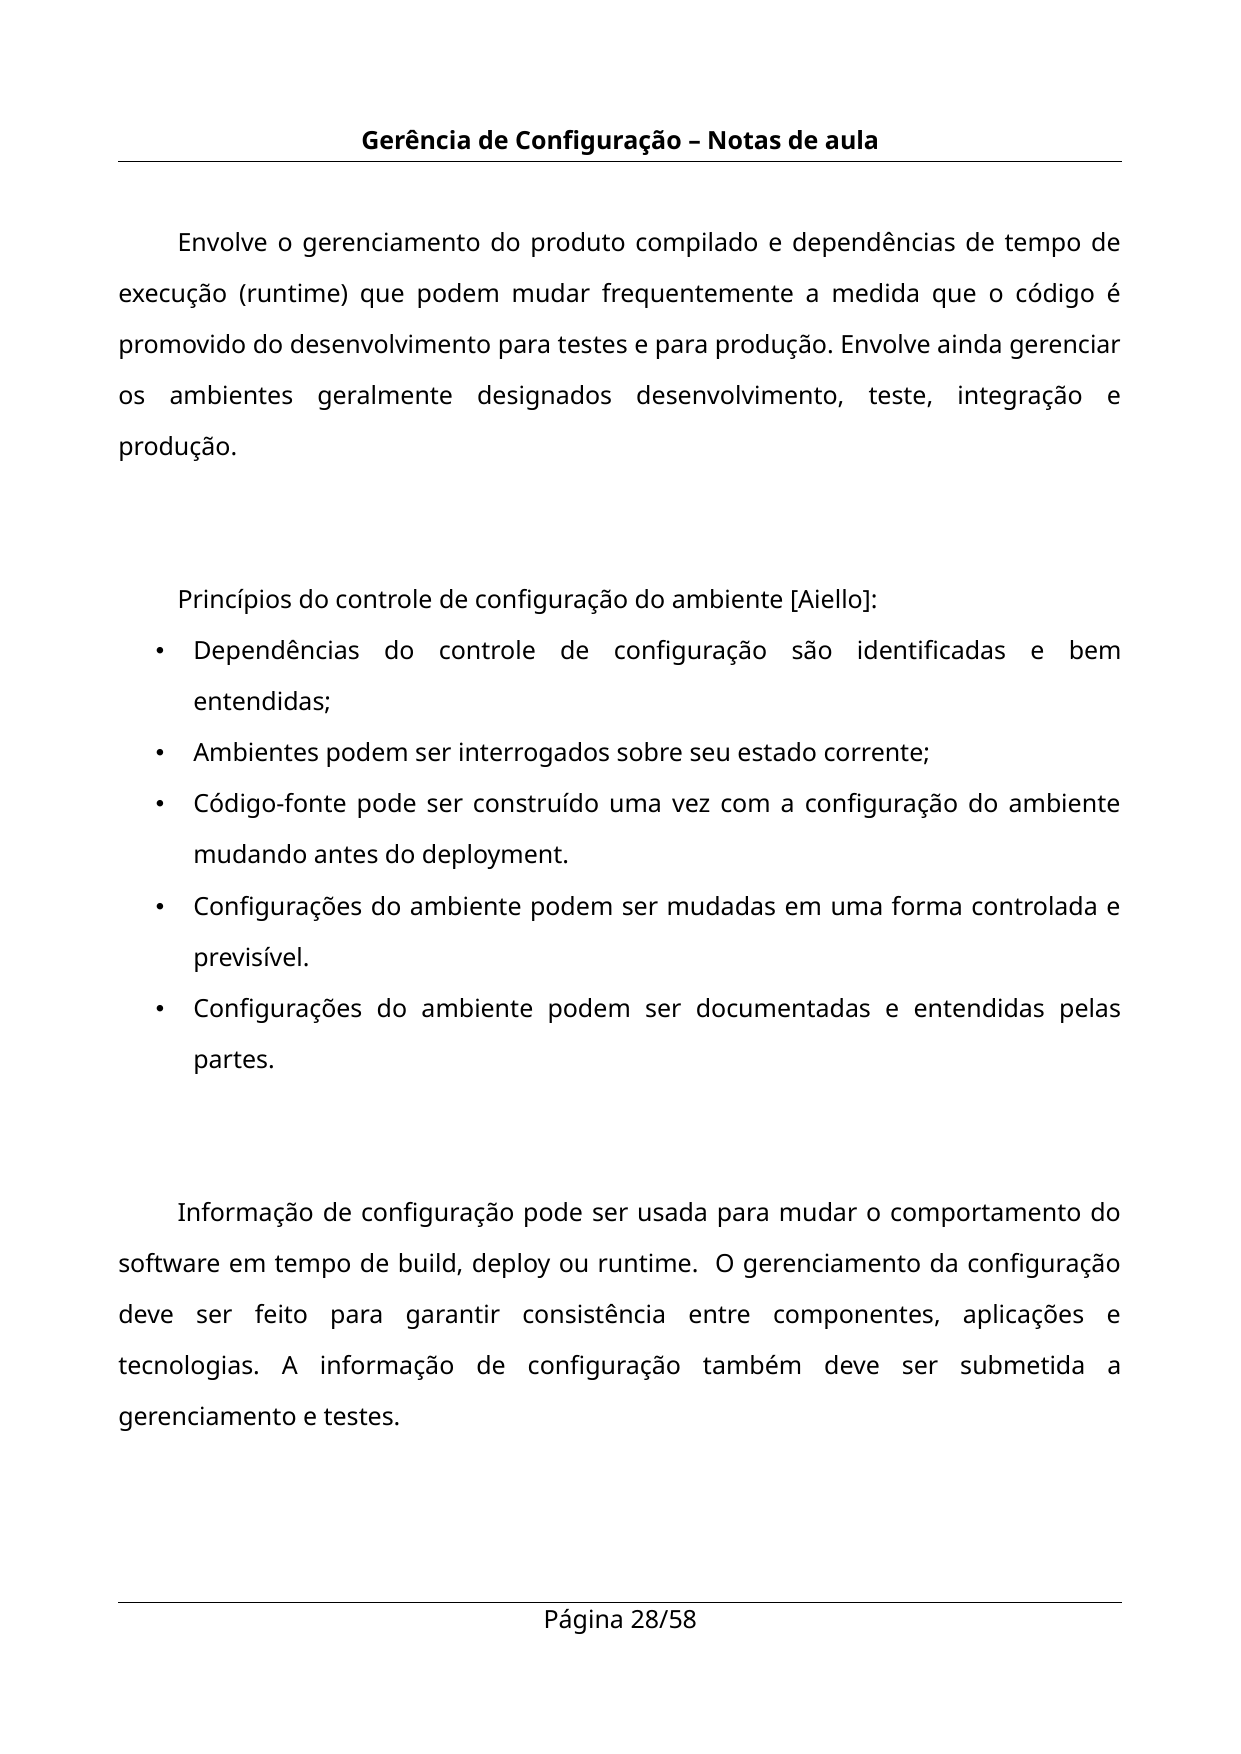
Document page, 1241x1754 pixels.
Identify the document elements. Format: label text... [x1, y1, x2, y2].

list Configurações do ambiente podem ser mudadas em uma forma controlada e previsível. [156, 888, 1122, 973]
text Envolve o gerenciamento do produto compilado e dependências de tempo de execução (runtime) que podem mudar frequentemente a medida que o código é promovido do desenvolvimento para testes e para produção. Envolve ainda gerenciar os ambientes geralmente designados desenvolvimento, teste, integração e produção. [118, 224, 1122, 463]
text Princípios do controle de configuração do ambiente [Aiello]: [118, 582, 1122, 616]
list Código-fonte pode ser construído uma vez com a configuração do ambiente mudando antes do deployment. [156, 786, 1122, 871]
text Informação de configuração pode ser usada para mudar o comportamento do software em tempo de build, deploy ou runtime. O gerenciamento da configuração deve ser feito para garantir consistência entre componentes, aplicações e tecnologias. A informação de configuração também deve ser submetida a gerenciamento e testes. [118, 1194, 1122, 1433]
list Configurações do ambiente podem ser documentadas e entendidas pelas partes. [156, 990, 1122, 1075]
list Ambientes podem ser interrogados sobre seu estado corrente; [156, 735, 1122, 769]
list Dependências do controle de configuração são identificadas e bem entendidas; [156, 633, 1122, 718]
